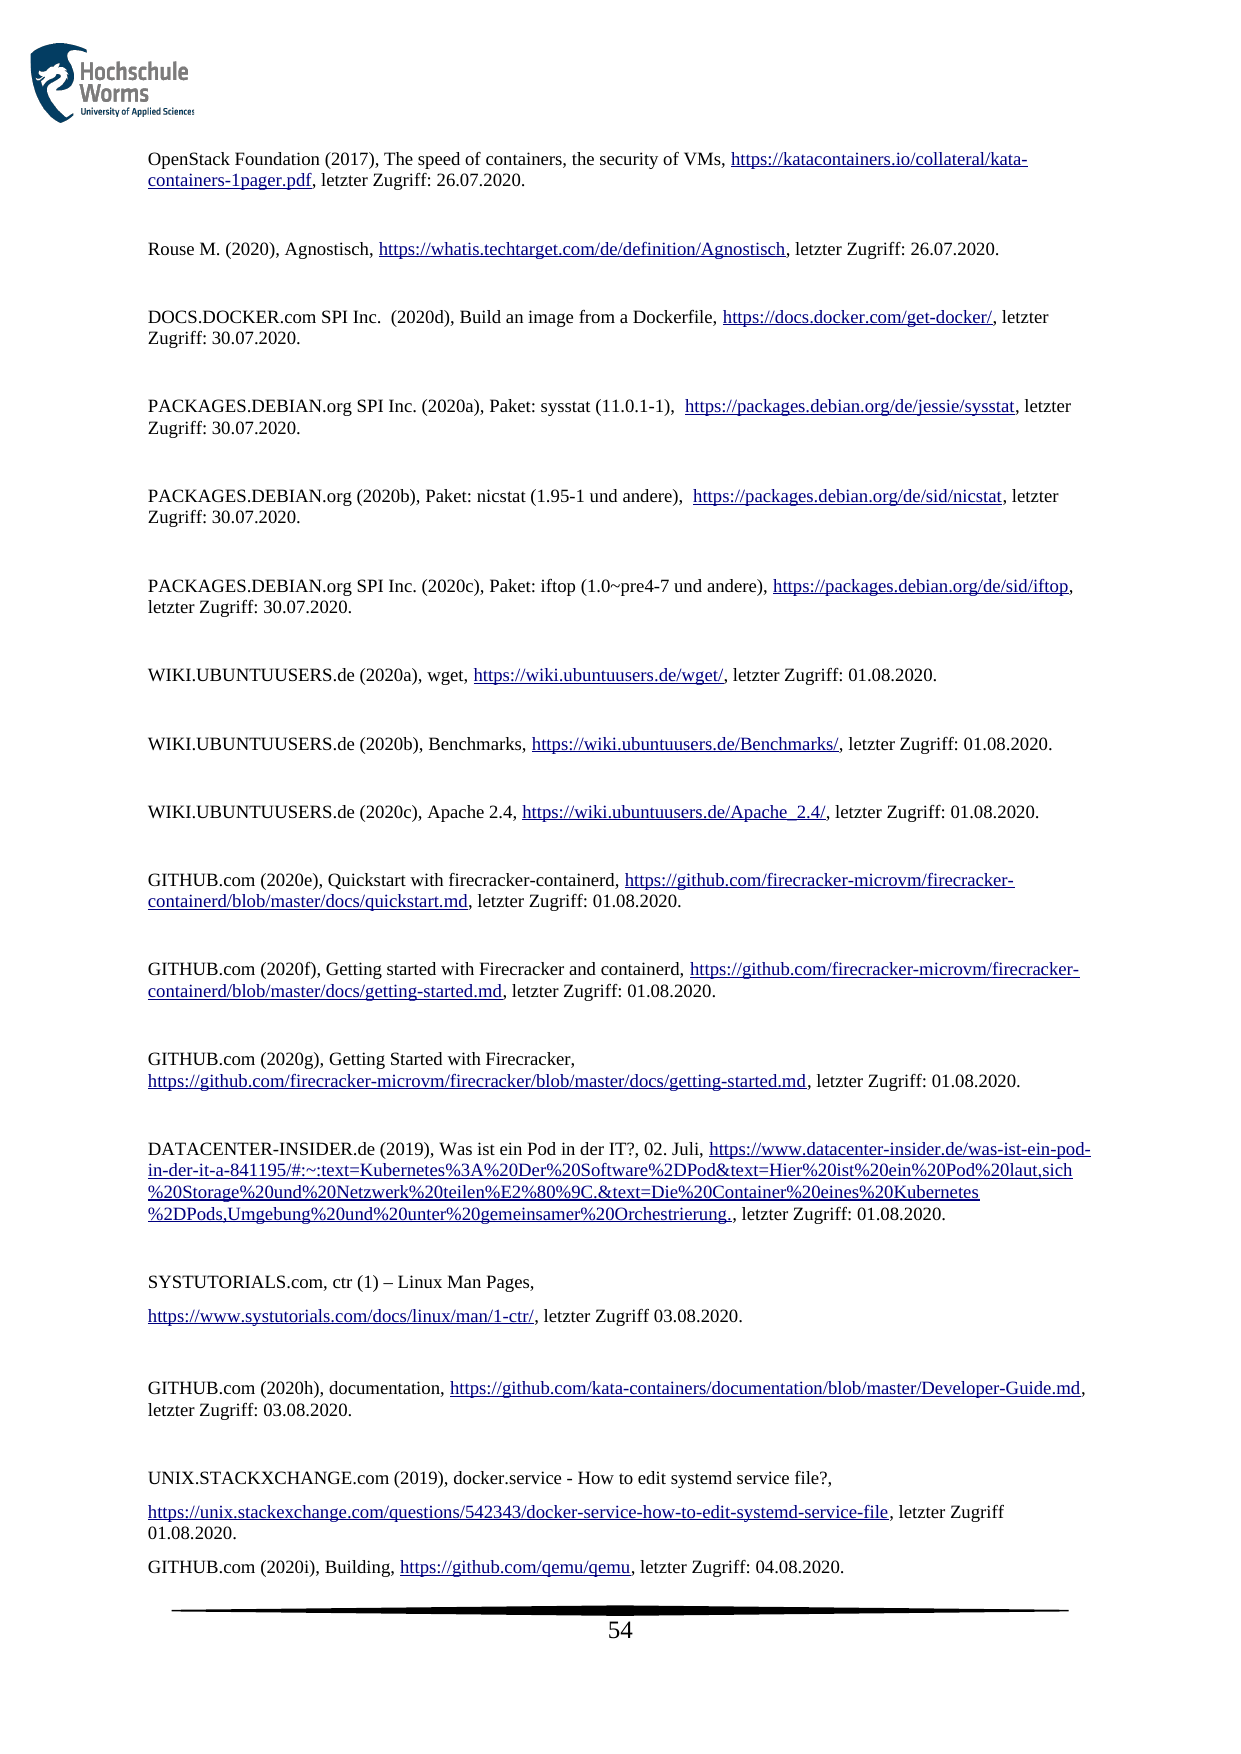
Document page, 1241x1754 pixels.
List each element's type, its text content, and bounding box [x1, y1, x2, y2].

text DATACENTER-INSIDER.de (2019), Was ist ein Pod in der IT?, 02. Juli, https://www.datacenter-insider.de/was-ist-ein-pod-in-der-it-a-841195/#:~:text=Kubernetes%3A%20Der%20Software%2DPod&text=Hier%20ist%20ein%20Pod%20laut,sich%20Storage%20und%20Netzwerk%20teilen%E2%80%9C.&text=Die%20Container%20eines%20Kubernetes%2DPods,Umgebung%20und%20unter%20gemeinsamer%20Orchestrierung., letzter Zugriff: 01.08.2020. [148, 1138, 1092, 1224]
text GITHUB.com (2020g), Getting Started with Firecracker, https://github.com/firecracker-microvm/firecracker/blob/master/docs/getting-started.md, letzter Zugriff: 01.08.2020. [148, 1048, 1092, 1091]
text GITHUB.com (2020e), Quickstart with firecracker-containerd, https://github.com/firecracker-microvm/firecracker-containerd/blob/master/docs/quickstart.md, letzter Zugriff: 01.08.2020. [148, 869, 1092, 912]
text WIKI.UBUNTUUSERS.de (2020c), Apache 2.4, https://wiki.ubuntuusers.de/Apache_2.4/, letzter Zugriff: 01.08.2020. [148, 801, 1092, 822]
text SYSTUTORIALS.com, ctr (1) – Linux Man Pages, [148, 1271, 1092, 1292]
text OpenStack Foundation (2017), The speed of containers, the security of VMs, https://katacontainers.io/collateral/kata-containers-1pager.pdf, letzter Zugriff: 26.07.2020. [148, 148, 1092, 191]
text WIKI.UBUNTUUSERS.de (2020a), wget, https://wiki.ubuntuusers.de/wget/, letzter Zugriff: 01.08.2020. [148, 664, 1092, 686]
text PACKAGES.DEBIAN.org (2020b), Paket: nicstat (1.95-1 und andere), https://packages.debian.org/de/sid/nicstat, letzter Zugriff: 30.07.2020. [148, 485, 1092, 528]
text https://www.systutorials.com/docs/linux/man/1-ctr/, letzter Zugriff 03.08.2020. [148, 1304, 1092, 1326]
text PACKAGES.DEBIAN.org SPI Inc. (2020c), Paket: iftop (1.0~pre4-7 und andere), https://packages.debian.org/de/sid/iftop, letzter Zugriff: 30.07.2020. [148, 574, 1092, 618]
text https://unix.stackexchange.com/questions/542343/docker-service-how-to-edit-systemd-service-file, letzter Zugriff 01.08.2020. [148, 1501, 1092, 1544]
text WIKI.UBUNTUUSERS.de (2020b), Benchmarks, https://wiki.ubuntuusers.de/Benchmarks/, letzter Zugriff: 01.08.2020. [148, 732, 1092, 754]
text Rouse M. (2020), Agnostisch, https://whatis.techtarget.com/de/definition/Agnostisch, letzter Zugriff: 26.07.2020. [148, 237, 1092, 259]
text GITHUB.com (2020f), Getting started with Firecracker and containerd, https://github.com/firecracker-microvm/firecracker-containerd/blob/master/docs/getting-started.md, letzter Zugriff: 01.08.2020. [148, 958, 1092, 1001]
text UNIX.STACKXCHANGE.com (2019), docker.service - How to edit systemd service file?, [148, 1467, 1092, 1488]
text DOCS.DOCKER.com SPI Inc. (2020d), Build an image from a Dockerfile, https://docs.docker.com/get-docker/, letzter Zugriff: 30.07.2020. [148, 306, 1092, 349]
text PACKAGES.DEBIAN.org SPI Inc. (2020a), Paket: sysstat (11.0.1-1), https://packages.debian.org/de/jessie/sysstat, letzter Zugriff: 30.07.2020. [148, 395, 1092, 438]
text GITHUB.com (2020h), documentation, https://github.com/kata-containers/documentation/blob/master/Developer-Guide.md, letzter Zugriff: 03.08.2020. [148, 1377, 1092, 1420]
text GITHUB.com (2020i), Building, https://github.com/qemu/qemu, letzter Zugriff: 04.08.2020. [148, 1556, 1092, 1578]
